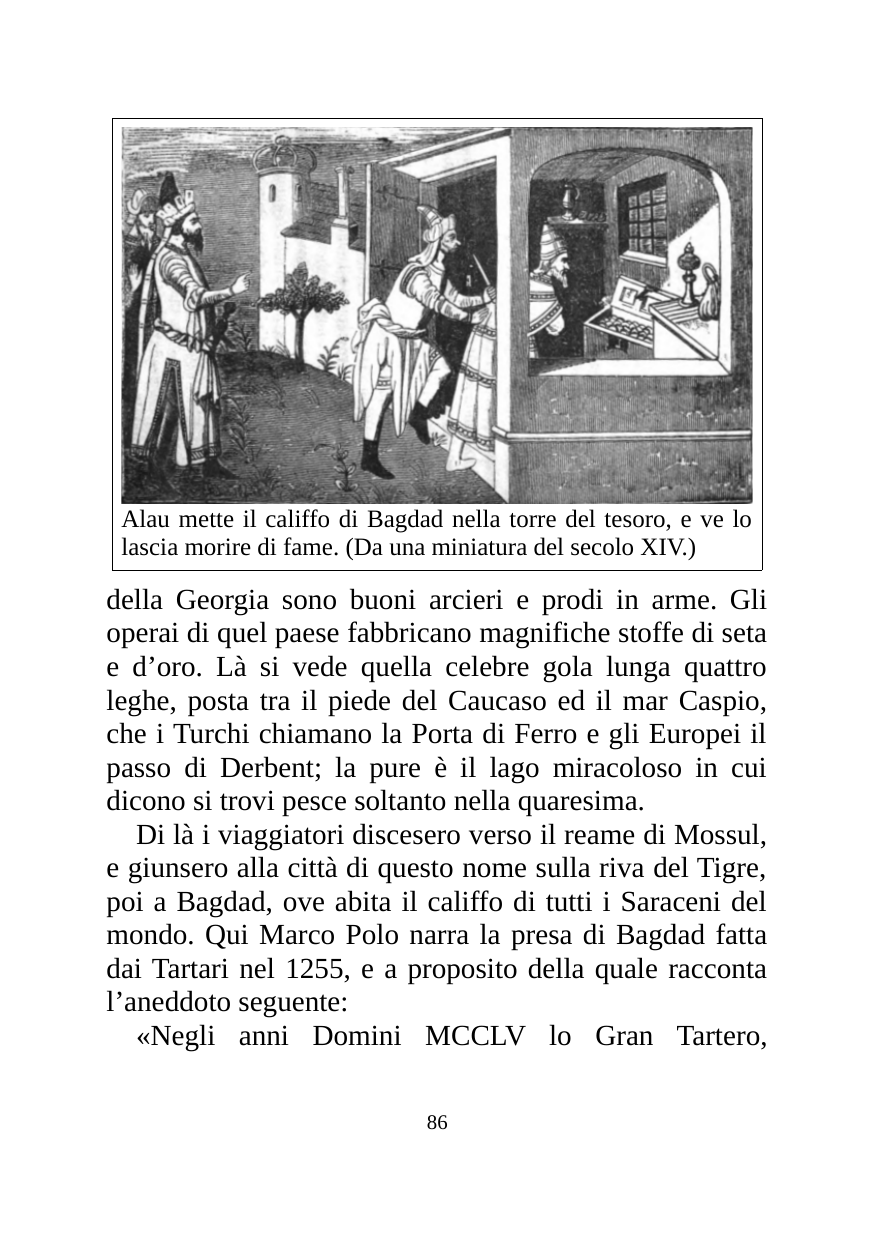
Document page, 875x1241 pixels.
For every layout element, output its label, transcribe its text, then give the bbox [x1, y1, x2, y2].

text Di là i viaggiatori discesero verso il reame di Mossul, e giunsero alla città di questo nome sulla riva del Tigre, poi a Bagdad, ove abita il califfo di tutti i Saraceni del mondo. Qui Marco Polo narra la presa di Bagdad fatta dai Tartari nel 1255, e a proposito della quale racconta l’aneddoto seguente: [106, 817, 768, 1018]
text Alau mette il califfo di Bagdad nella torre del tesoro, e ve lo lascia morire di fame. (Da una miniatura del secolo XIV.) [121, 504, 753, 561]
text [113, 119, 762, 570]
text della Georgia sono buoni arcieri e prodi in arme. Gli operai di quel paese fabbricano magnifiche stoffe di seta e d’oro. Là si vede quella celebre gola lunga quattro leghe, posta tra il piede del Caucaso ed il mar Caspio, che i Turchi chiamano la Porta di Ferro e gli Europei il passo di Derbent; la pure è il lago miracoloso in cui dicono si trovi pesce soltanto nella quaresima. [106, 106, 768, 817]
picture [121, 127, 753, 504]
text «Negli anni Domini MCCLV lo Gran Tartero, [106, 1018, 768, 1052]
